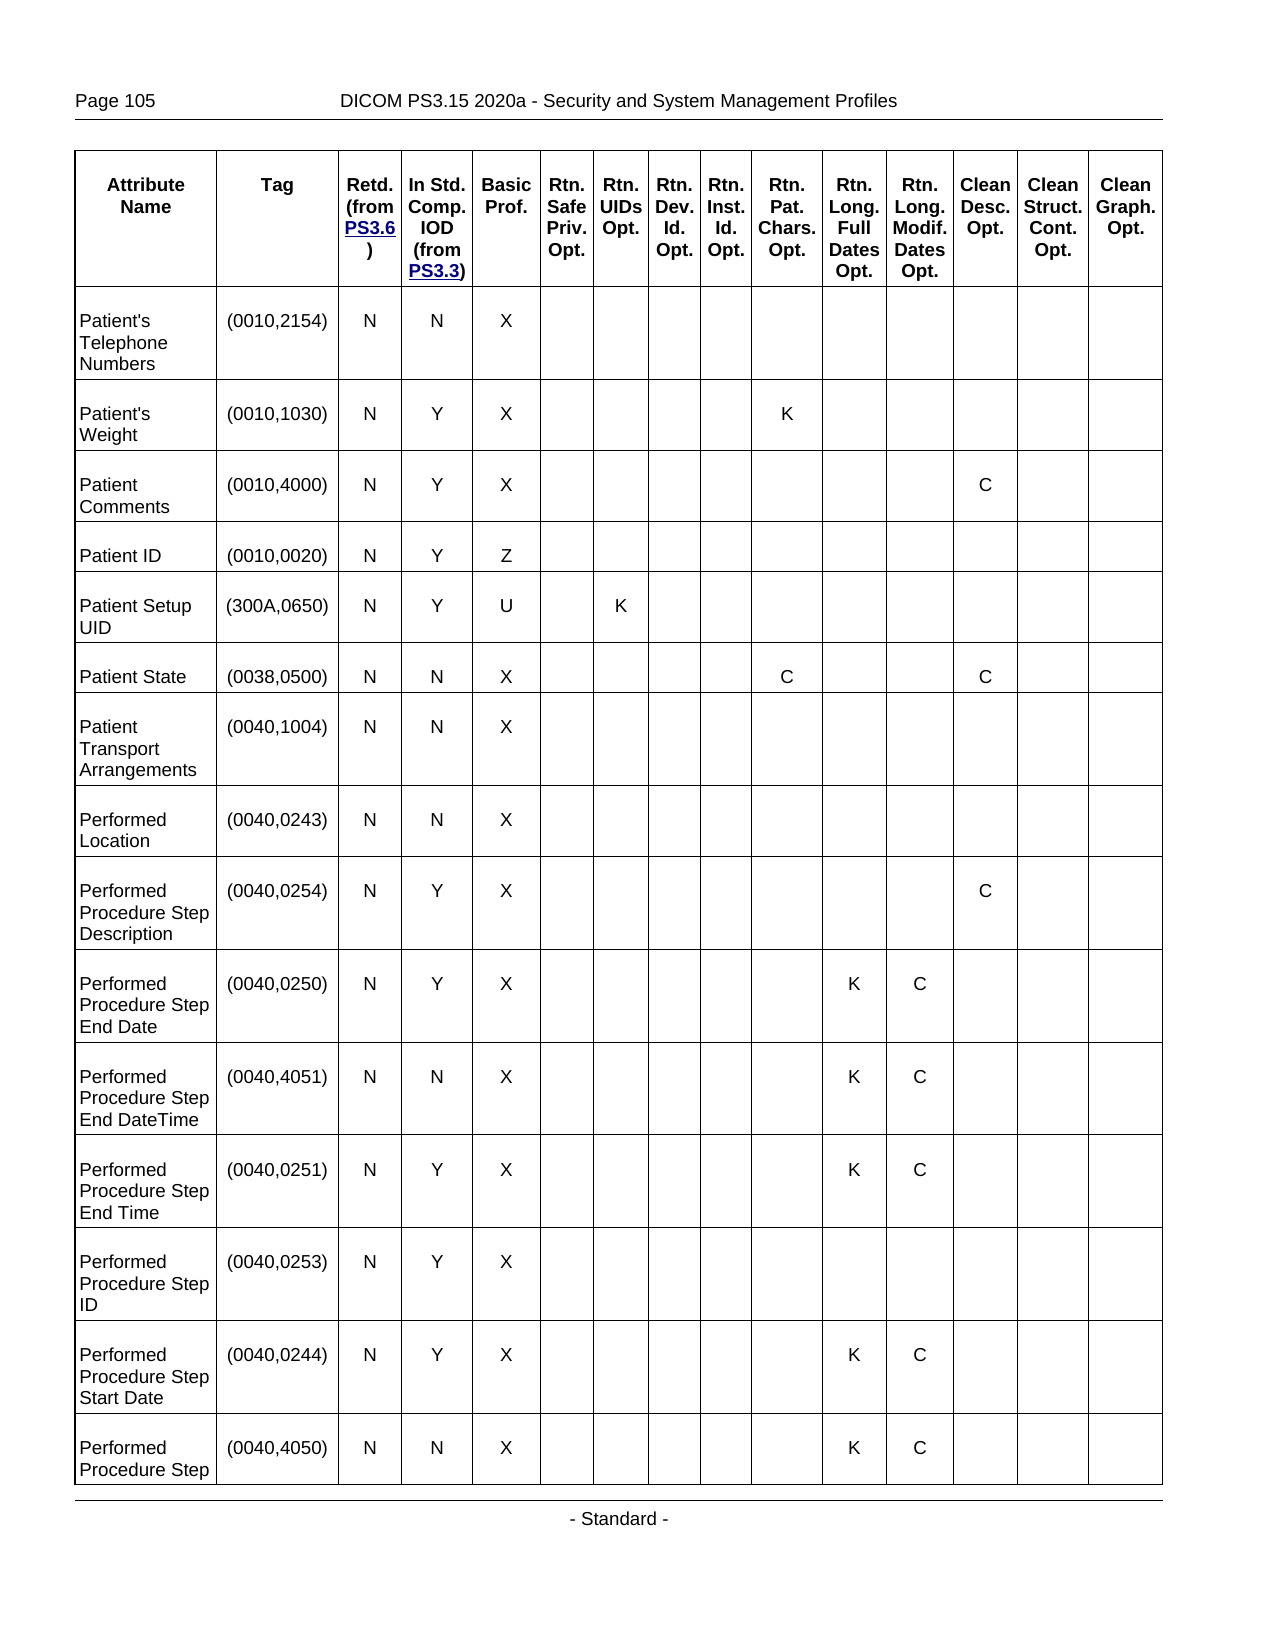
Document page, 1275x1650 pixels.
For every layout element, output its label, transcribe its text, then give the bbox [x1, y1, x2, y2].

table_cell Patient State [76, 643, 216, 692]
table_cell [594, 1414, 648, 1484]
table_cell [752, 857, 822, 949]
table_cell [594, 380, 648, 450]
table_cell [1089, 1414, 1162, 1484]
table_cell N [339, 1414, 401, 1484]
table_cell Performed Location [76, 786, 216, 856]
table_cell [752, 451, 822, 521]
table_cell [1018, 950, 1088, 1042]
table_cell N [339, 857, 401, 949]
table_cell X [473, 1228, 540, 1320]
table_cell [594, 1135, 648, 1227]
table_cell (0010,4000) [217, 451, 338, 521]
table_header Clean Graph. Opt. [1089, 151, 1162, 286]
table_cell X [473, 643, 540, 692]
table_cell [887, 693, 953, 785]
table_cell [1018, 1321, 1088, 1413]
table_cell X [473, 287, 540, 379]
table_cell (0040,0253) [217, 1228, 338, 1320]
table_cell X [473, 693, 540, 785]
table_cell [954, 1135, 1017, 1227]
table_cell [649, 1228, 700, 1320]
table_cell [594, 643, 648, 692]
table_cell K [752, 380, 822, 450]
table_cell [954, 950, 1017, 1042]
table_cell [1089, 786, 1162, 856]
table_cell Patient's Weight [76, 380, 216, 450]
table_cell [649, 451, 700, 521]
table_cell [541, 1228, 593, 1320]
table_cell [541, 1414, 593, 1484]
table_cell N [402, 693, 472, 785]
table_cell [1018, 643, 1088, 692]
table_cell [541, 950, 593, 1042]
table_cell [541, 451, 593, 521]
table_cell [1018, 380, 1088, 450]
table_cell N [402, 786, 472, 856]
table_cell [541, 1135, 593, 1227]
table_cell [594, 693, 648, 785]
table_cell [954, 287, 1017, 379]
table_cell C [752, 643, 822, 692]
table_cell (0040,0251) [217, 1135, 338, 1227]
table_cell [1018, 693, 1088, 785]
table_cell [954, 1043, 1017, 1134]
table_cell [701, 287, 751, 379]
table_cell [594, 857, 648, 949]
table_cell [887, 786, 953, 856]
table_cell N [402, 1414, 472, 1484]
table_cell [701, 786, 751, 856]
table_cell Y [402, 1135, 472, 1227]
table_cell [1018, 786, 1088, 856]
table_cell N [339, 572, 401, 642]
table_cell [541, 1321, 593, 1413]
table_cell [1089, 693, 1162, 785]
table_cell Y [402, 451, 472, 521]
table_cell [752, 572, 822, 642]
table_cell C [954, 451, 1017, 521]
table_cell [1089, 1043, 1162, 1134]
table_header Rtn. Pat. Chars. Opt. [752, 151, 822, 286]
table_cell [1018, 522, 1088, 571]
table_cell [1018, 1414, 1088, 1484]
table_cell N [339, 1043, 401, 1134]
table_cell X [473, 857, 540, 949]
table_cell N [339, 451, 401, 521]
table_cell (0040,4051) [217, 1043, 338, 1134]
table_cell [701, 857, 751, 949]
table_cell [1089, 451, 1162, 521]
table_cell [541, 643, 593, 692]
table_cell [954, 693, 1017, 785]
table_cell [887, 451, 953, 521]
table_header Clean Desc. Opt. [954, 151, 1017, 286]
table_cell X [473, 1321, 540, 1413]
table_cell N [339, 287, 401, 379]
table_cell [701, 693, 751, 785]
table_cell [541, 857, 593, 949]
table_cell X [473, 786, 540, 856]
table_cell C [887, 950, 953, 1042]
table_cell N [339, 522, 401, 571]
table_header Rtn. Safe Priv. Opt. [541, 151, 593, 286]
table_cell Patient ID [76, 522, 216, 571]
table_cell [594, 522, 648, 571]
table_cell (0040,0243) [217, 786, 338, 856]
table_cell C [887, 1135, 953, 1227]
table_cell N [339, 693, 401, 785]
table_cell [823, 1228, 886, 1320]
table_header Rtn. Dev. Id. Opt. [649, 151, 700, 286]
table_cell [823, 451, 886, 521]
table_cell [823, 786, 886, 856]
table_cell [954, 1414, 1017, 1484]
table_cell N [402, 1043, 472, 1134]
table_cell [954, 1228, 1017, 1320]
table_cell X [473, 1414, 540, 1484]
table_cell [752, 1043, 822, 1134]
table_cell [541, 786, 593, 856]
table_cell [752, 1228, 822, 1320]
table_cell X [473, 451, 540, 521]
table_cell Y [402, 1321, 472, 1413]
table_cell [649, 1135, 700, 1227]
table_header Rtn. Long. Modif. Dates Opt. [887, 151, 953, 286]
table_cell [954, 380, 1017, 450]
table_header Rtn. Long. Full Dates Opt. [823, 151, 886, 286]
table_cell N [339, 786, 401, 856]
table_cell N [339, 950, 401, 1042]
table_cell [1089, 287, 1162, 379]
table_cell [752, 786, 822, 856]
table_cell [649, 1043, 700, 1134]
table_cell [649, 693, 700, 785]
table_cell C [887, 1043, 953, 1134]
table_header In Std. Comp. IOD (from PS3.3) [402, 151, 472, 286]
table_cell Y [402, 950, 472, 1042]
table_cell N [402, 643, 472, 692]
table_cell [649, 857, 700, 949]
table_cell (0040,4050) [217, 1414, 338, 1484]
table_cell [1089, 380, 1162, 450]
table_cell [649, 287, 700, 379]
table_cell X [473, 1135, 540, 1227]
table_cell Performed Procedure Step [76, 1414, 216, 1484]
table_cell [541, 1043, 593, 1134]
table_cell [954, 1321, 1017, 1413]
table_header Attribute Name [76, 151, 216, 286]
table_cell Patient Setup UID [76, 572, 216, 642]
table_cell [887, 380, 953, 450]
table_cell Performed Procedure Step End Date [76, 950, 216, 1042]
table_cell (0010,1030) [217, 380, 338, 450]
table_cell (0038,0500) [217, 643, 338, 692]
table_cell [823, 572, 886, 642]
table_cell [1018, 451, 1088, 521]
table_cell [954, 572, 1017, 642]
table_cell Y [402, 522, 472, 571]
table_cell [752, 1321, 822, 1413]
table_header Rtn. UIDs Opt. [594, 151, 648, 286]
table_cell (0040,0254) [217, 857, 338, 949]
table_cell [701, 1043, 751, 1134]
table_cell Performed Procedure Step Description [76, 857, 216, 949]
table_cell [954, 522, 1017, 571]
table_cell [541, 380, 593, 450]
table_cell [701, 451, 751, 521]
table_cell [823, 693, 886, 785]
table_cell [1089, 1135, 1162, 1227]
table_cell (0040,0244) [217, 1321, 338, 1413]
table_cell [823, 522, 886, 571]
table_cell [1018, 1228, 1088, 1320]
table_cell [1018, 1135, 1088, 1227]
table_cell Performed Procedure Step End DateTime [76, 1043, 216, 1134]
table_header Basic Prof. [473, 151, 540, 286]
table_cell [887, 643, 953, 692]
table_cell [541, 522, 593, 571]
table_cell K [823, 1321, 886, 1413]
table_cell [1089, 857, 1162, 949]
table_cell [701, 1414, 751, 1484]
table_cell [594, 950, 648, 1042]
table_cell [752, 1135, 822, 1227]
table_cell N [339, 643, 401, 692]
table_cell [649, 380, 700, 450]
table_cell [594, 786, 648, 856]
table_cell N [339, 1228, 401, 1320]
table_header Clean Struct. Cont. Opt. [1018, 151, 1088, 286]
table_cell [752, 693, 822, 785]
table_cell [541, 572, 593, 642]
table_cell [649, 643, 700, 692]
table_cell [649, 786, 700, 856]
table_header Retd. (from PS3.6) [339, 151, 401, 286]
table_cell [594, 1321, 648, 1413]
table_cell N [339, 1321, 401, 1413]
table_cell [752, 287, 822, 379]
table_header Tag [217, 151, 338, 286]
table_cell [752, 1414, 822, 1484]
table_cell Performed Procedure Step Start Date [76, 1321, 216, 1413]
table_cell X [473, 1043, 540, 1134]
table_cell [594, 451, 648, 521]
table_cell [823, 643, 886, 692]
table_cell (0010,0020) [217, 522, 338, 571]
table_cell [1089, 950, 1162, 1042]
table_cell K [823, 950, 886, 1042]
table_cell (0010,2154) [217, 287, 338, 379]
table_cell [594, 1228, 648, 1320]
table_cell [541, 287, 593, 379]
table_cell [752, 950, 822, 1042]
table_cell [701, 1135, 751, 1227]
table_cell K [823, 1414, 886, 1484]
table_cell [887, 1228, 953, 1320]
table_header Rtn. Inst. Id. Opt. [701, 151, 751, 286]
table_cell K [823, 1043, 886, 1134]
table_cell Performed Procedure Step ID [76, 1228, 216, 1320]
table_cell [649, 572, 700, 642]
table_cell [887, 287, 953, 379]
table_cell [594, 1043, 648, 1134]
table_cell C [954, 857, 1017, 949]
table_cell [649, 1321, 700, 1413]
table_cell [887, 572, 953, 642]
table_cell [541, 693, 593, 785]
table_cell [1018, 572, 1088, 642]
table_cell Performed Procedure Step End Time [76, 1135, 216, 1227]
table_cell Y [402, 572, 472, 642]
table_cell [1089, 1228, 1162, 1320]
table_cell [887, 522, 953, 571]
table_cell C [887, 1321, 953, 1413]
table_cell Patient's Telephone Numbers [76, 287, 216, 379]
table_cell [701, 643, 751, 692]
table_cell [1089, 643, 1162, 692]
table_cell [649, 950, 700, 1042]
table_cell X [473, 950, 540, 1042]
table_cell [701, 380, 751, 450]
table_cell [1089, 572, 1162, 642]
table_cell [823, 380, 886, 450]
table_cell (300A,0650) [217, 572, 338, 642]
table_cell C [954, 643, 1017, 692]
table_cell (0040,0250) [217, 950, 338, 1042]
table_cell K [594, 572, 648, 642]
table_cell [649, 1414, 700, 1484]
table_cell X [473, 380, 540, 450]
table_cell [701, 1228, 751, 1320]
table_cell Patient Comments [76, 451, 216, 521]
table_cell [701, 522, 751, 571]
table_cell [701, 950, 751, 1042]
table_cell [1018, 287, 1088, 379]
table_cell C [887, 1414, 953, 1484]
table_cell [701, 572, 751, 642]
table_cell [649, 522, 700, 571]
table_cell [701, 1321, 751, 1413]
table_cell N [339, 380, 401, 450]
table_cell Y [402, 857, 472, 949]
table_cell [887, 857, 953, 949]
table_cell [594, 287, 648, 379]
table_cell [1018, 857, 1088, 949]
table_cell (0040,1004) [217, 693, 338, 785]
table_cell [752, 522, 822, 571]
table_cell [1089, 522, 1162, 571]
table_cell Patient Transport Arrangements [76, 693, 216, 785]
table_cell Z [473, 522, 540, 571]
table_cell [1089, 1321, 1162, 1413]
table_cell K [823, 1135, 886, 1227]
table_cell Y [402, 380, 472, 450]
table_cell N [402, 287, 472, 379]
table_cell U [473, 572, 540, 642]
table_cell [1018, 1043, 1088, 1134]
table_cell [954, 786, 1017, 856]
table_cell N [339, 1135, 401, 1227]
table_cell [823, 857, 886, 949]
table_cell [823, 287, 886, 379]
table_cell Y [402, 1228, 472, 1320]
